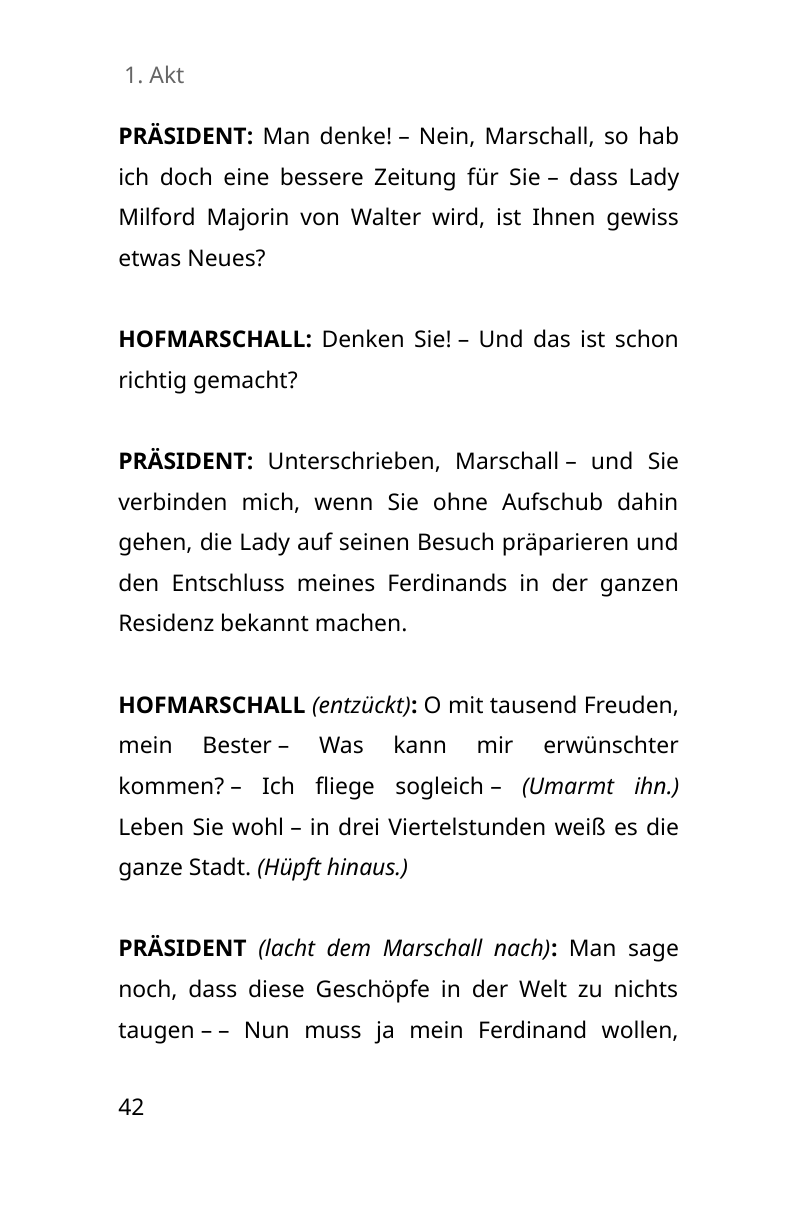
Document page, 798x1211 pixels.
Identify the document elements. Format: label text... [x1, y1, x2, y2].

text PRÄSIDENT: Man denke! – Nein, Marschall, so hab ich doch eine bessere Zeitung für Sie – dass Lady Milford Majorin von Walter wird, ist Ihnen gewiss etwas Neues? [118, 120, 679, 273]
text HOFMARSCHALL (entzückt): O mit tausend Freuden, mein Bester – Was kann mir erwünschter kommen? – Ich fliege sogleich – (Umarmt ihn.) Leben Sie wohl – in drei Viertelstunden weiß es die ganze Stadt. (Hüpft hinaus.) [118, 660, 679, 882]
text PRÄSIDENT (lacht dem Marschall nach): Man sage noch, dass diese Geschöpfe in der Welt zu nichts taugen – – Nun muss ja mein Ferdinand wollen, [118, 903, 679, 1045]
text HOFMARSCHALL: Denken Sie! – Und das ist schon richtig gemacht? [118, 294, 679, 395]
text PRÄSIDENT: Unterschrieben, Marschall – und Sie verbinden mich, wenn Sie ohne Aufschub dahin gehen, die Lady auf seinen Besuch präparieren und den Entschluss meines Ferdinands in der ganzen Residenz bekannt machen. [118, 416, 679, 638]
